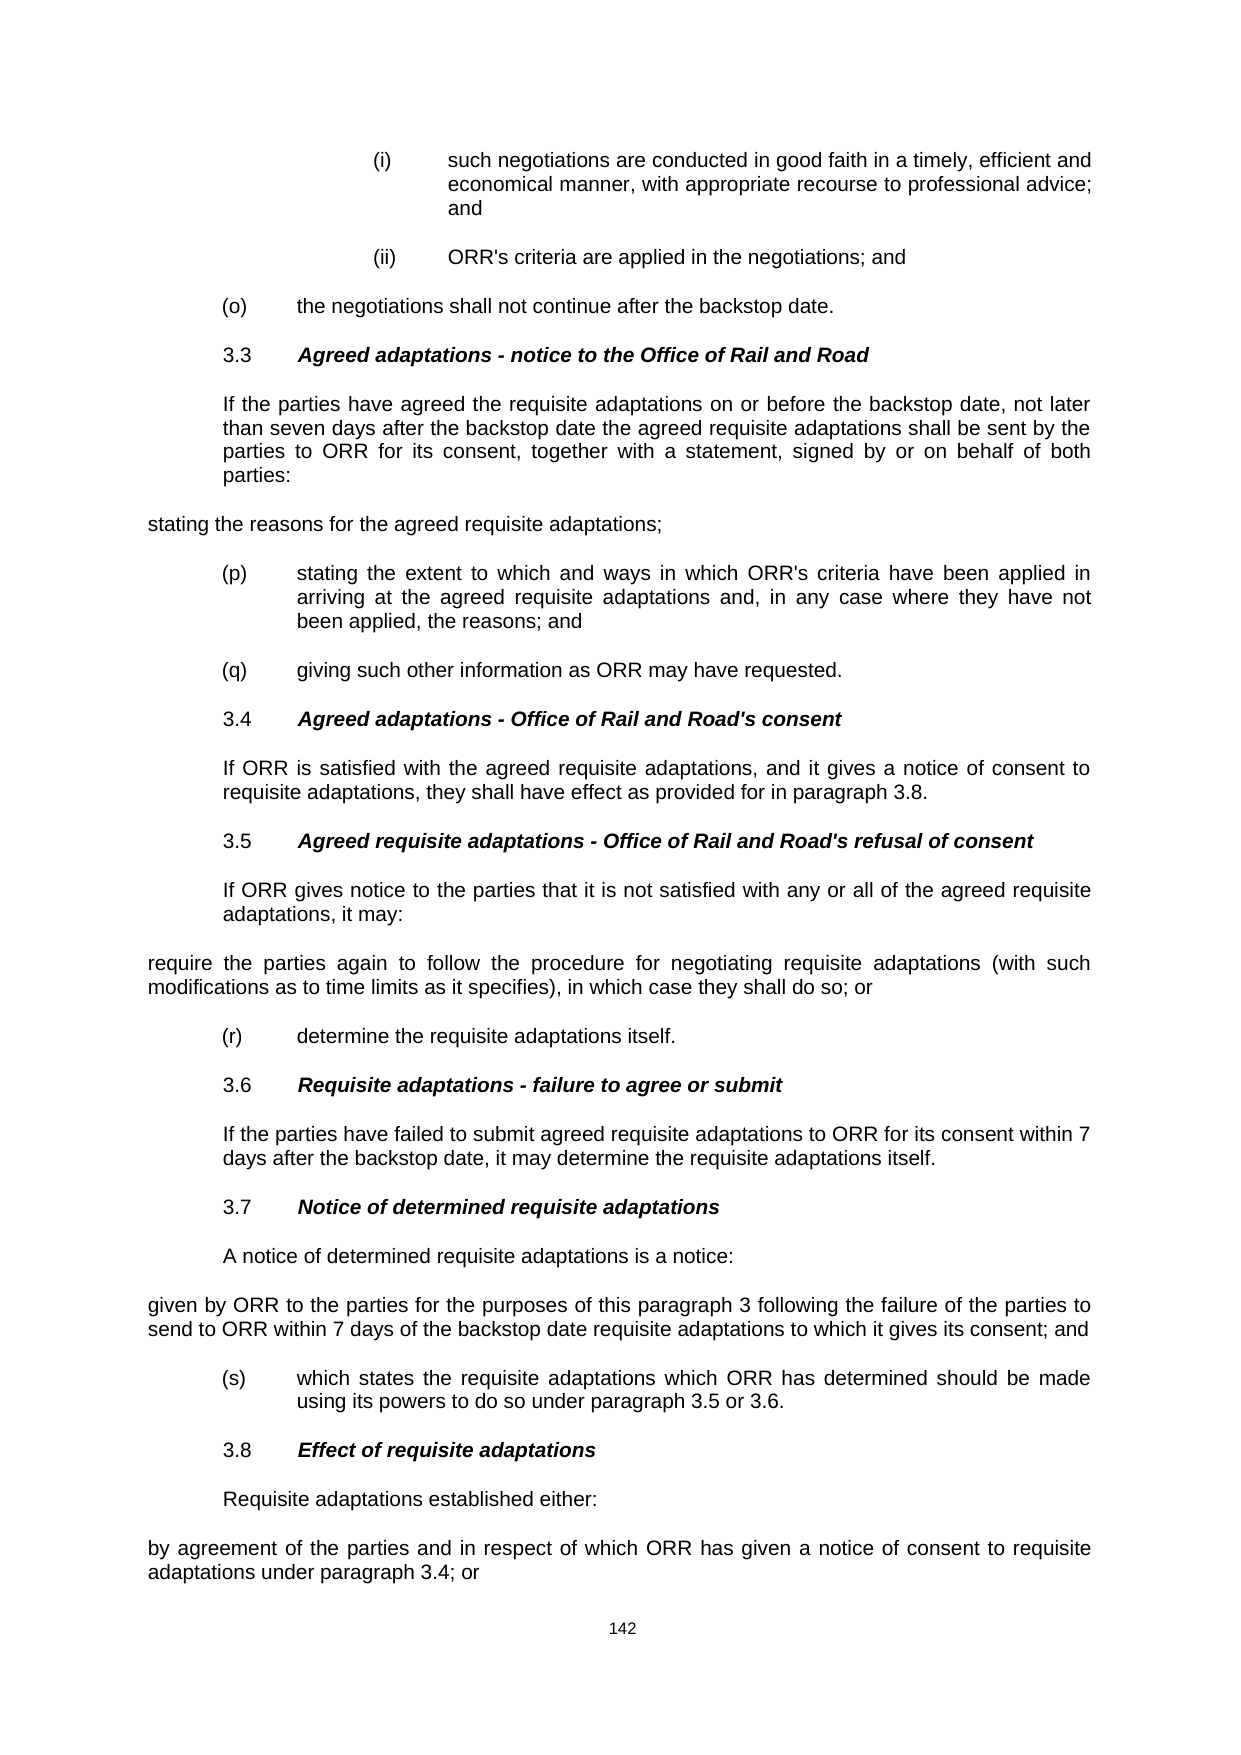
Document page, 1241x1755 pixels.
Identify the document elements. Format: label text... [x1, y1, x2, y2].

list Agreed adaptations - notice to the Office of Rail and Road [223, 342, 1093, 366]
text If the parties have agreed the requisite adaptations on or before the backstop date, not later than seven days after the backstop date the agreed requisite adaptations shall be sent by the parties to ORR for its consent, together with a statement, signed by or on behalf of both parties: [223, 391, 1093, 487]
text Requisite adaptations established either: [223, 1487, 1093, 1511]
list Effect of requisite adaptations [223, 1438, 1093, 1462]
subtitle ORR's criteria are applied in the negotiations; and [373, 244, 1093, 268]
subtitle determine the requisite adaptations itself. [222, 1024, 1093, 1048]
text A notice of determined requisite adaptations is a notice: [223, 1243, 1093, 1267]
subtitle which states the requisite adaptations which ORR has determined should be made using its powers to do so under paragraph 3.5 or 3.6. [222, 1365, 1093, 1413]
text If the parties have failed to submit agreed requisite adaptations to ORR for its consent within 7 days after the backstop date, it may determine the requisite adaptations itself. [223, 1122, 1093, 1169]
text If ORR is satisfied with the agreed requisite adaptations, and it gives a notice of consent to requisite adaptations, they shall have effect as provided for in paragraph 3.8. [223, 756, 1093, 804]
text If ORR gives notice to the parties that it is not satisfied with any or all of the agreed requisite adaptations, it may: [223, 878, 1093, 926]
list Notice of determined requisite adaptations [223, 1194, 1093, 1218]
list Agreed requisite adaptations - Office of Rail and Road's refusal of consent [223, 829, 1093, 853]
subtitle such negotiations are conducted in good faith in a timely, efficient and economical manner, with appropriate recourse to professional advice; and [373, 148, 1093, 219]
list Agreed adaptations - Office of Rail and Road's consent [223, 707, 1093, 731]
subtitle given by ORR to the parties for the purposes of this paragraph 3 following the failure of the parties to send to ORR within 7 days of the backstop date requisite adaptations to which it gives its consent; and [148, 1292, 1093, 1340]
subtitle stating the extent to which and ways in which ORR's criteria have been applied in arriving at the agreed requisite adaptations and, in any case where they have not been applied, the reasons; and [222, 561, 1093, 633]
subtitle the negotiations shall not continue after the backstop date. [222, 293, 1093, 317]
subtitle stating the reasons for the agreed requisite adaptations; [148, 512, 1093, 536]
subtitle require the parties again to follow the procedure for negotiating requisite adaptations (with such modifications as to time limits as it specifies), in which case they shall do so; or [148, 951, 1093, 999]
list Requisite adaptations - failure to agree or submit [223, 1073, 1093, 1097]
subtitle by agreement of the parties and in respect of which ORR has given a notice of consent to requisite adaptations under paragraph 3.4; or [148, 1536, 1093, 1584]
subtitle giving such other information as ORR may have requested. [222, 658, 1093, 682]
